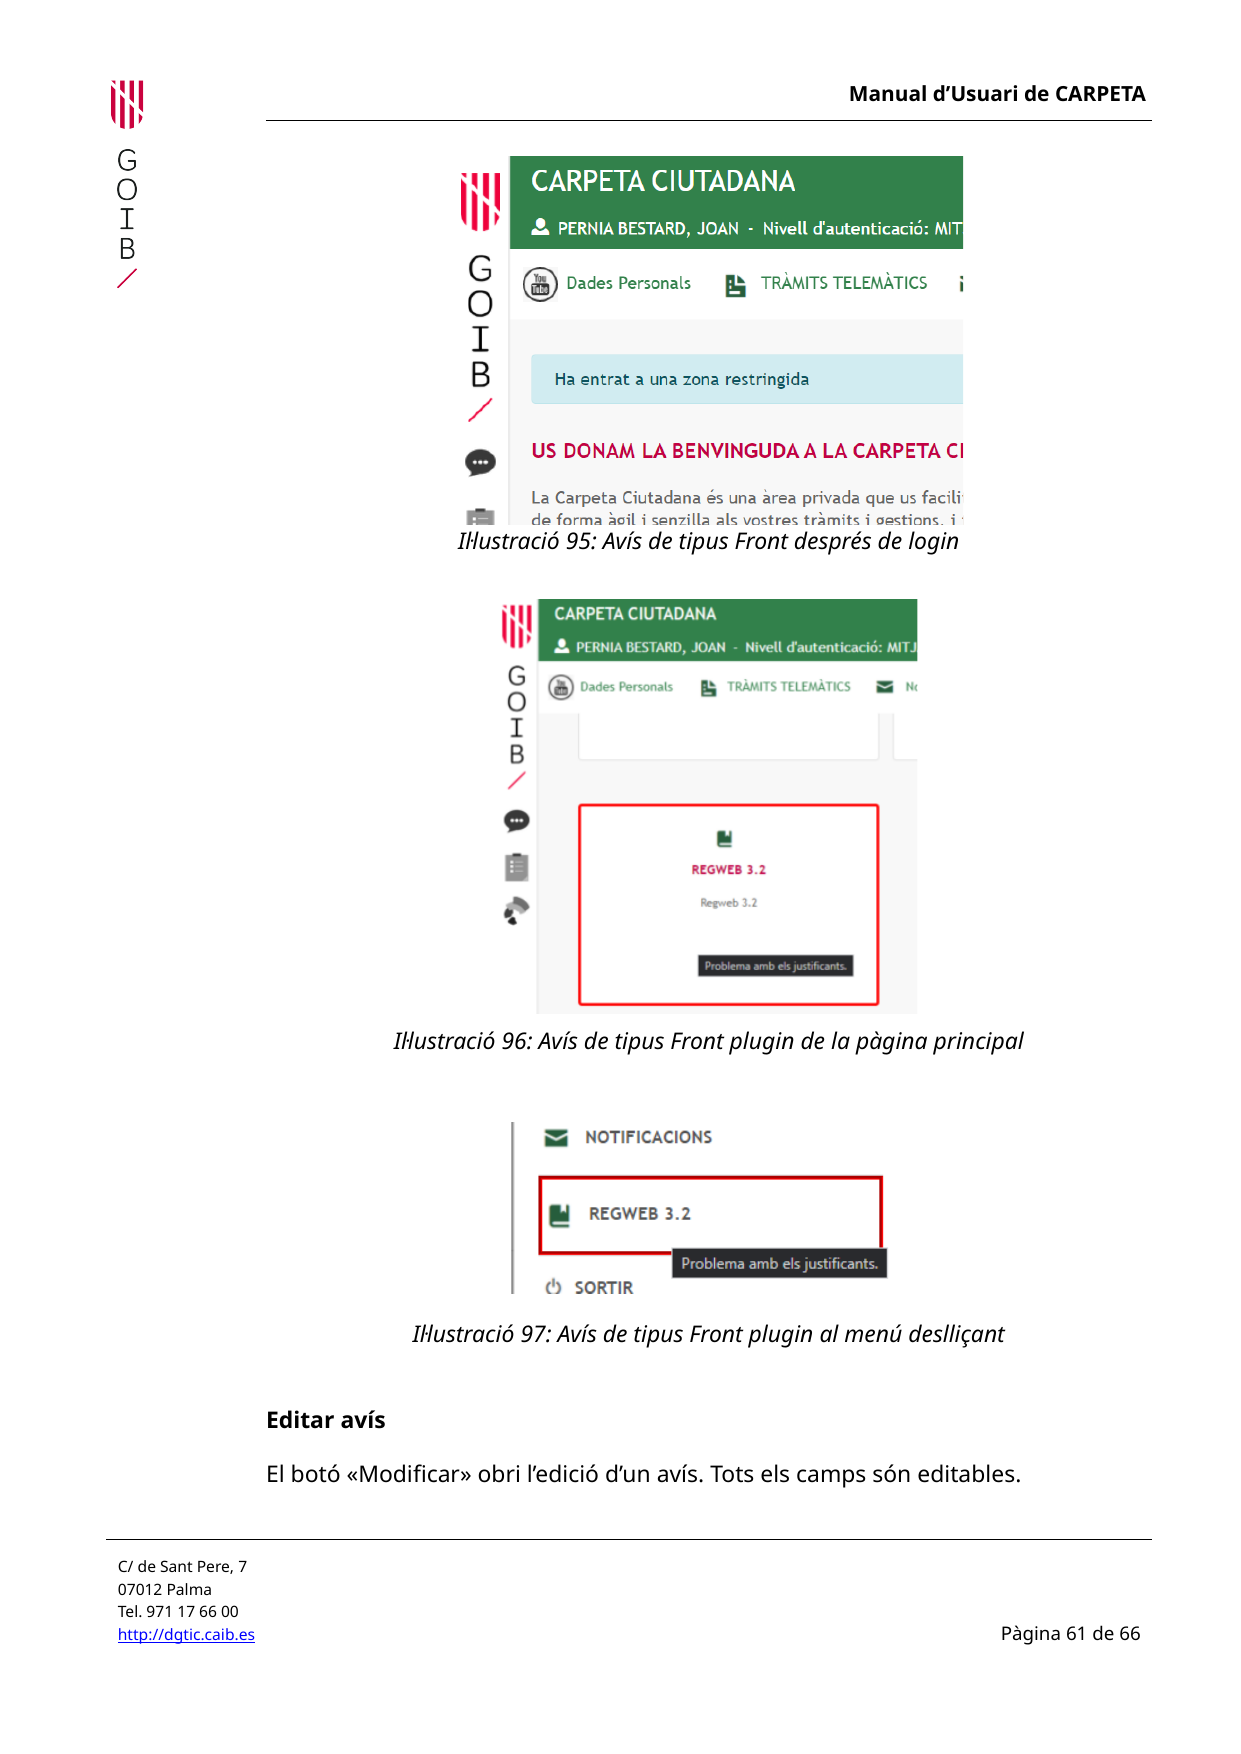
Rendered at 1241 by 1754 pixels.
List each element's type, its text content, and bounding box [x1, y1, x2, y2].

text Il·lustració 96: Avís de tipus Front plugin de la pàgina principal [266, 1014, 1152, 1056]
list Editar avís [266, 1404, 1152, 1435]
picture [500, 599, 918, 1014]
picture [511, 1122, 907, 1294]
picture [82, 57, 172, 319]
picture [454, 156, 964, 525]
text Il·lustració 97: Avís de tipus Front plugin al menú deslliçant [266, 1294, 1152, 1349]
list El botó «Modificar» obri l’edició d’un avís. Tots els camps són editables. [266, 1458, 1152, 1490]
text Il·lustració 95: Avís de tipus Front després de login [266, 525, 1152, 556]
